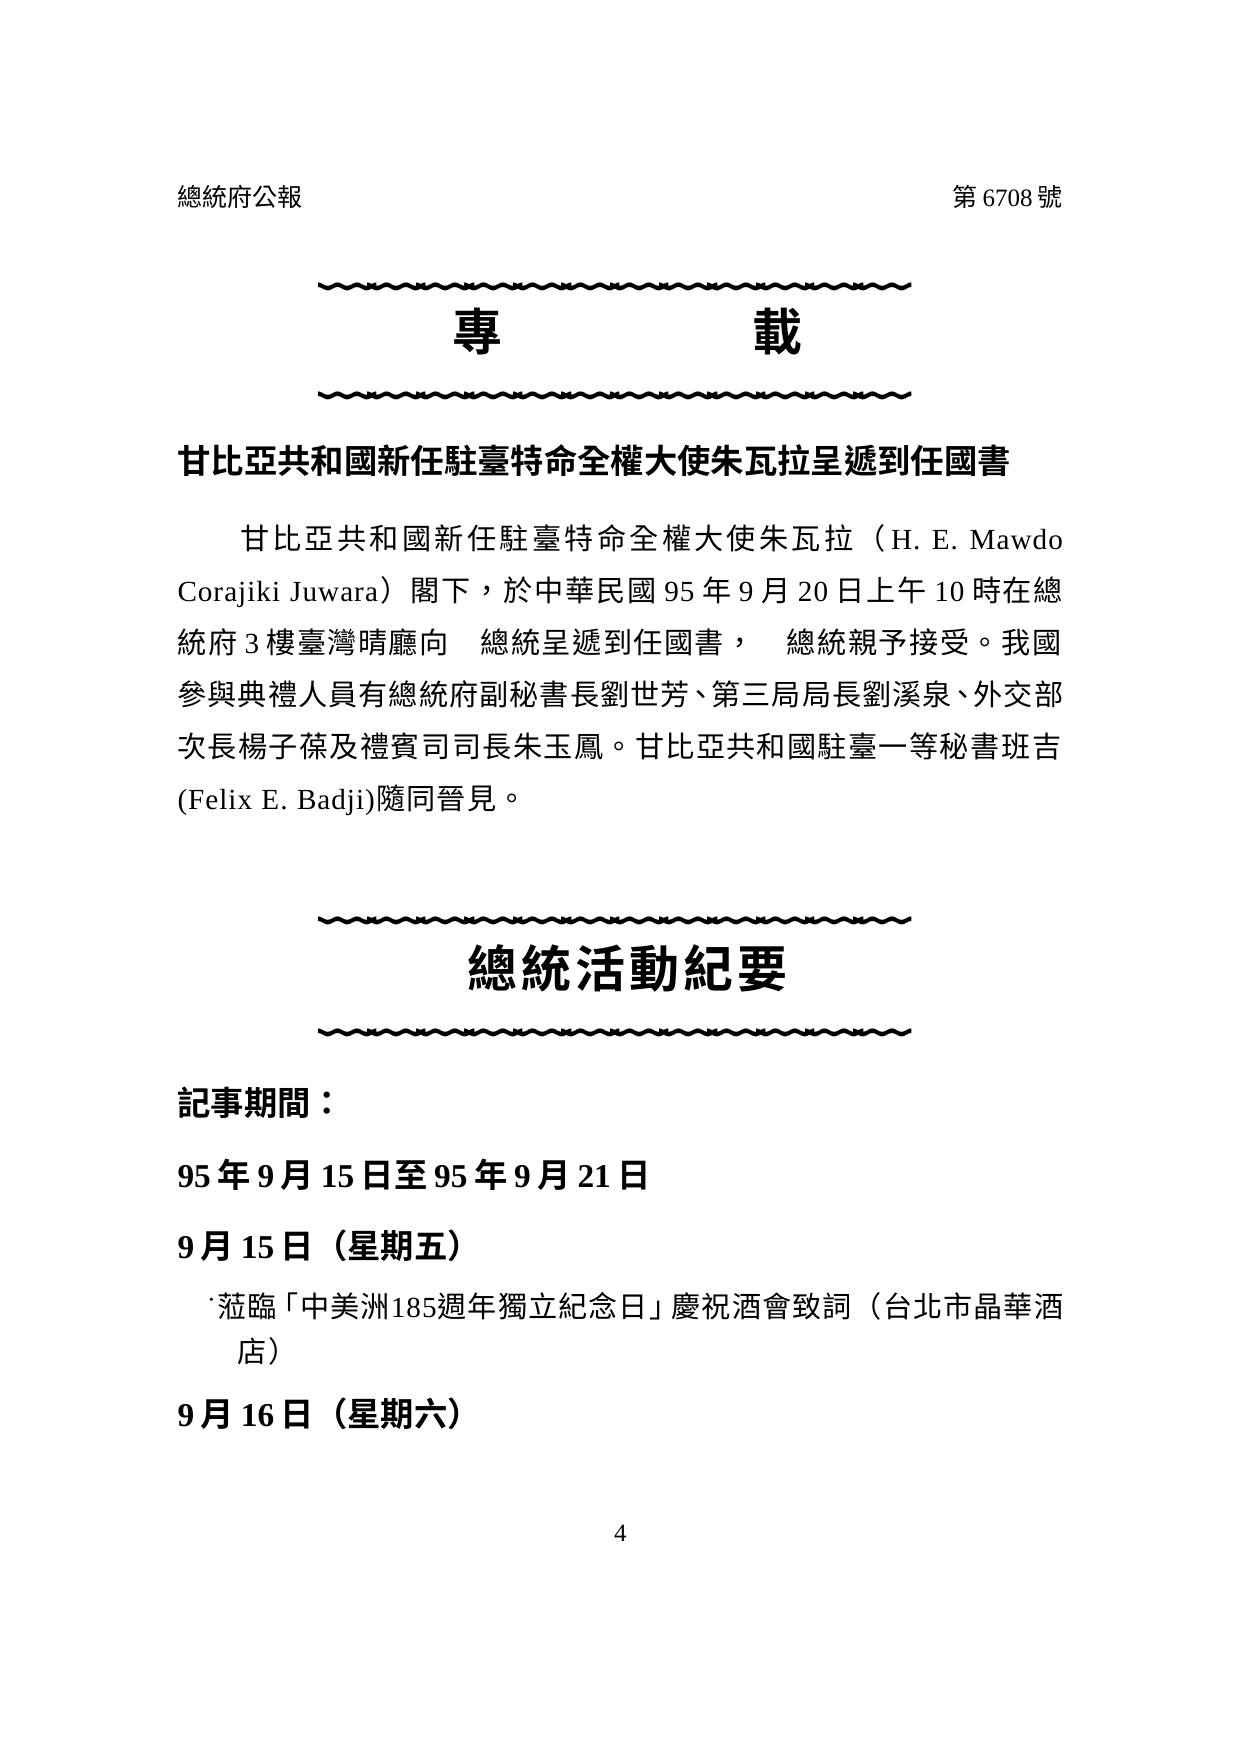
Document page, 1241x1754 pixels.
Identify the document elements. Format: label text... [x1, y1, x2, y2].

text ﹏﹏﹏﹏﹏﹏﹏﹏﹏﹏﹏﹏ [177, 882, 1063, 928]
text 專 載 [192, 303, 1063, 362]
text 甘比亞共和國新任駐臺特命全權大使朱瓦拉呈遞到任國書 [177, 437, 1063, 482]
text 甘比亞共和國新任駐臺特命全權大使朱瓦拉（H. E. Mawdo Corajiki Juwara）閣下，於中華民國95年9月20日上午10時在總統府3樓臺灣晴廳向 總統呈遞到任國書， 總統親予接受。我國參與典禮人員有總統府副秘書長劉世芳、第三局局長劉溪泉、外交部次長楊子葆及禮賓司司長朱玉鳳。甘比亞共和國駐臺一等秘書班吉(Felix E. Badji)隨同晉見。 [177, 507, 1063, 820]
text 9月15日（星期五） [177, 1222, 1063, 1268]
text 9月16日（星期六） [177, 1384, 1063, 1437]
text 總統活動紀要 [192, 941, 1063, 999]
text ﹏﹏﹏﹏﹏﹏﹏﹏﹏﹏﹏﹏ [177, 1012, 1063, 1037]
text ﹏﹏﹏﹏﹏﹏﹏﹏﹏﹏﹏﹏ [177, 374, 1063, 399]
text ﹏﹏﹏﹏﹏﹏﹏﹏﹏﹏﹏﹏ [177, 266, 1063, 291]
text 記事期間： [177, 1074, 1063, 1126]
text 95年9月15日至95年9月21日 [177, 1151, 1063, 1197]
text ˙蒞臨「中美洲185週年獨立紀念日」慶祝酒會致詞（台北市晶華酒店） [206, 1280, 1063, 1372]
